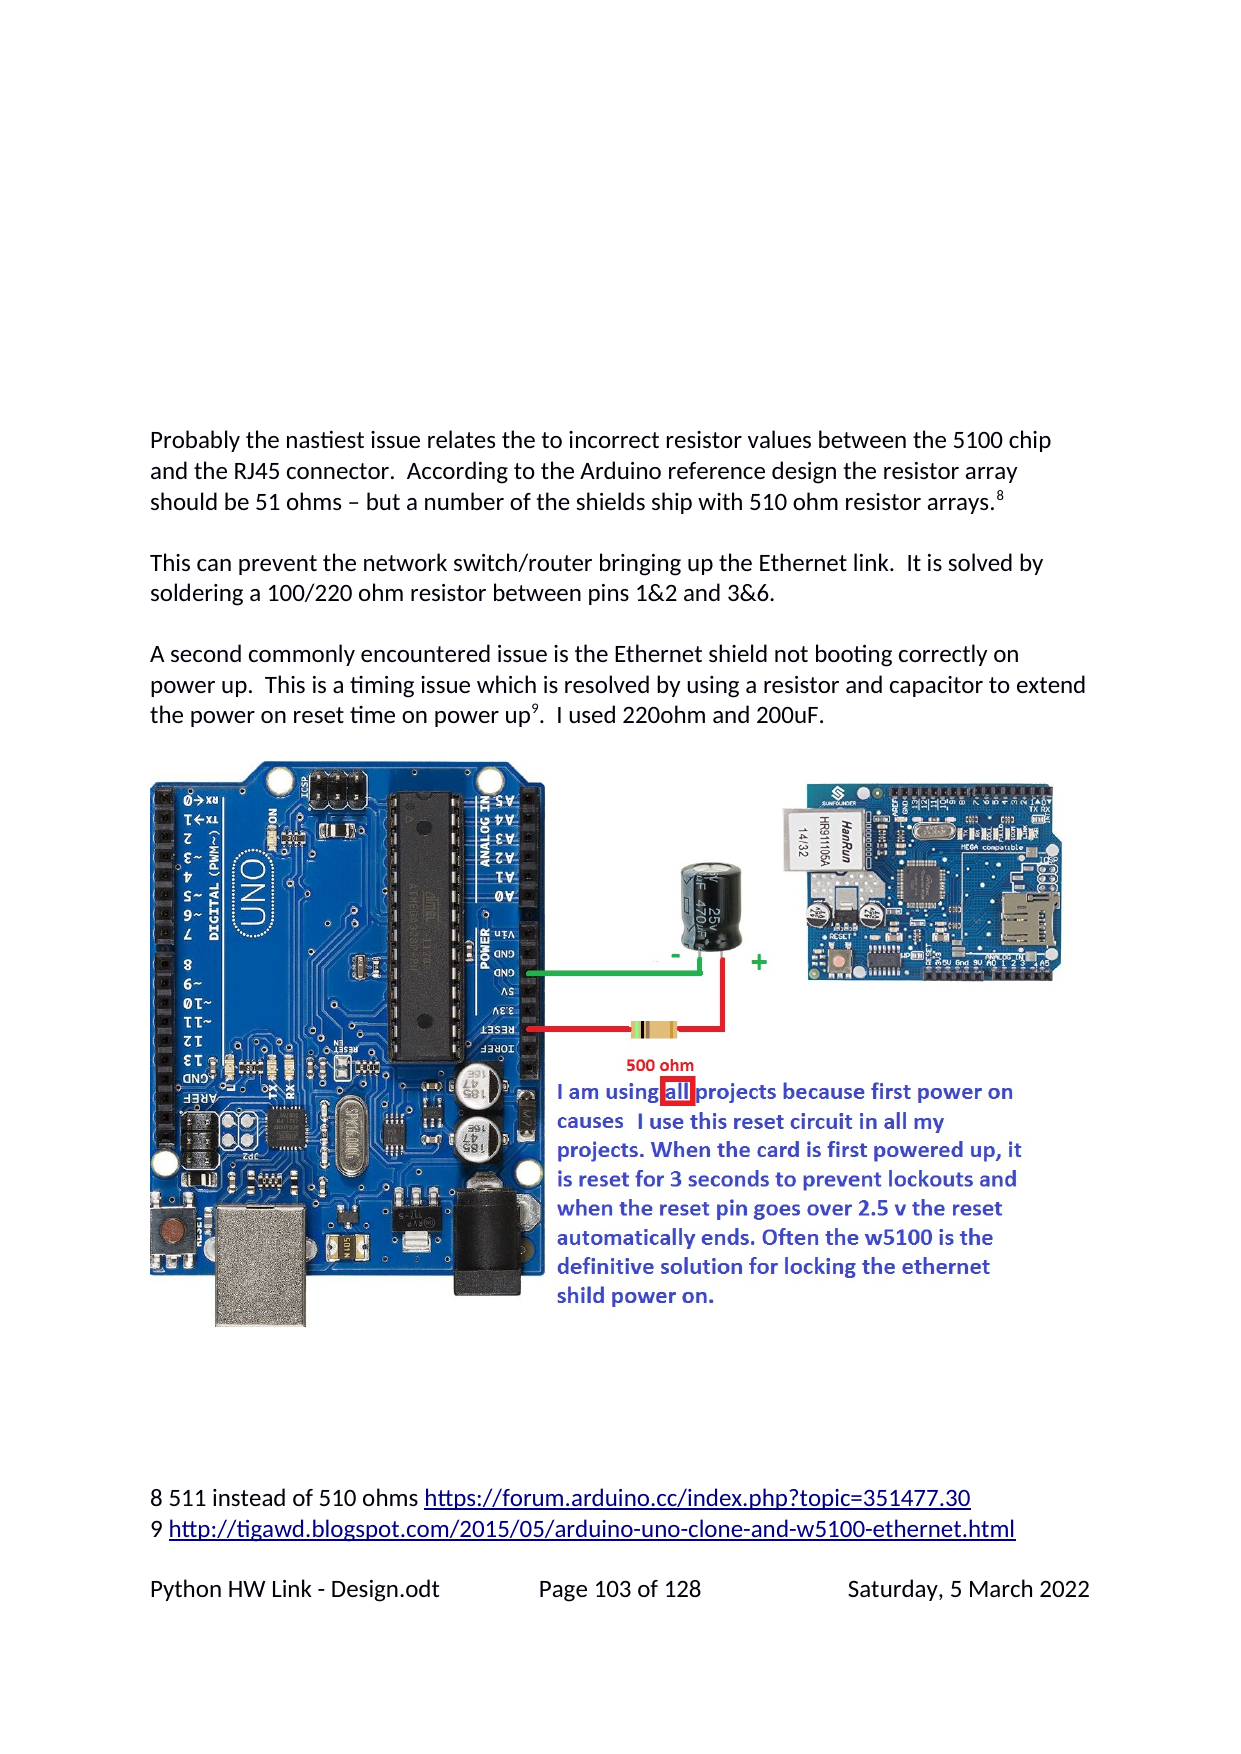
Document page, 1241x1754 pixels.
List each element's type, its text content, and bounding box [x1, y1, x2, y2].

text http://tigawd.blogspot.com/2015/05/arduino-uno-clone-and-w5100-ethernet.html [150, 1513, 1090, 1543]
text Probably the nastiest issue relates the to incorrect resistor values between the 5100 chip and the RJ45 connector. According to the Arduino reference design the resistor array should be 51 ohms – but a number of the shields ship with 510 ohm resistor arrays. [150, 425, 1090, 516]
text A second commonly encountered issue is the Ethernet shield not booting correctly on power up. This is a timing issue which is resolved by using a resistor and capacitor to extend the power on reset time on power up. I used 220ohm and 200uF. [150, 638, 1090, 730]
text 511 instead of 510 ohms https://forum.arduino.cc/index.php?topic=351477.30 [150, 1482, 1090, 1513]
picture [150, 760, 1091, 1327]
text This can prevent the network switch/router bringing up the Ethernet link. It is solved by soldering a 100/220 ohm resistor between pins 1&2 and 3&6. [150, 547, 1090, 608]
